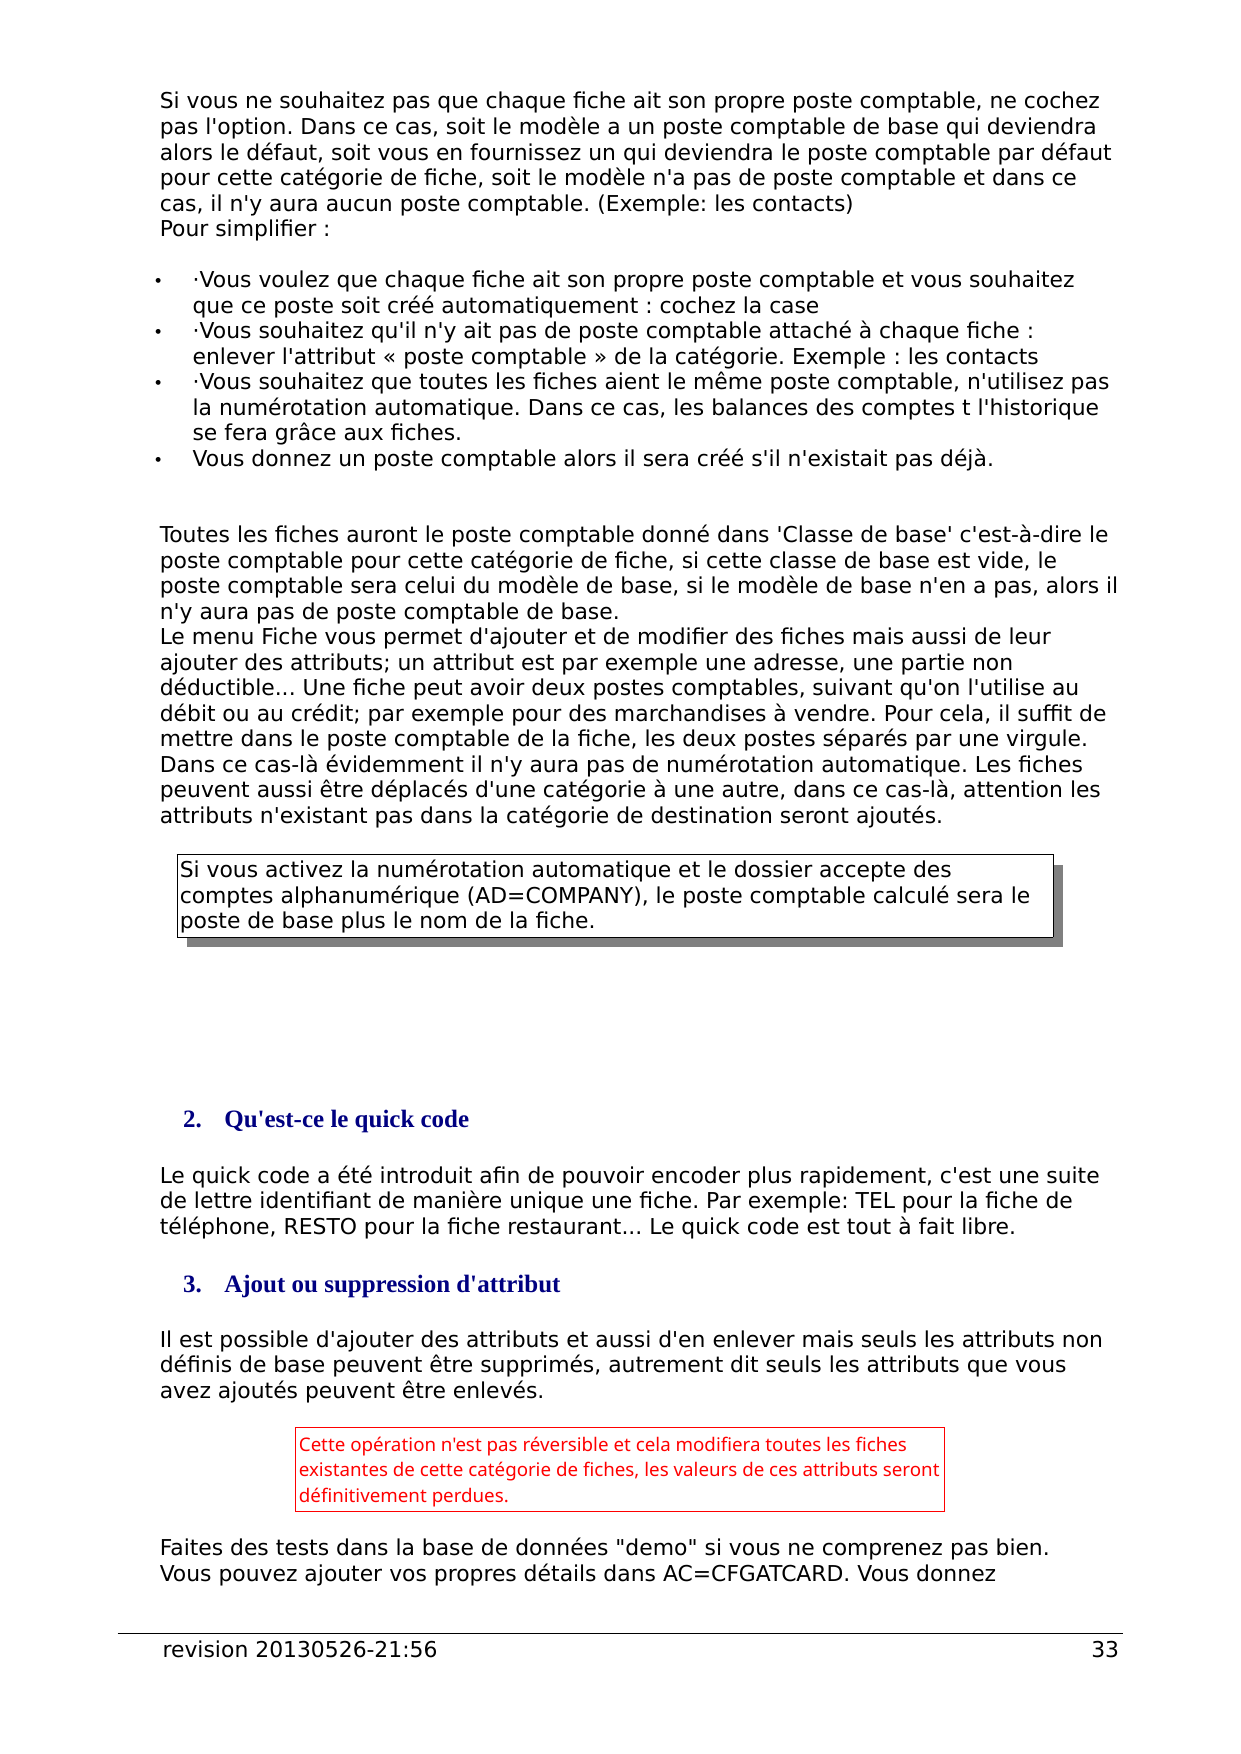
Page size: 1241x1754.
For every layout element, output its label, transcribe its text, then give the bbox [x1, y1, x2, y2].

text Si vous activez la numérotation automatique et le dossier accepte des comptes alphanumérique (AD=COMPANY), le poste comptable calculé sera le poste de base plus le nom de la fiche. [178, 855, 1053, 937]
subtitle Qu'est-ce le quick code [177, 1104, 1123, 1133]
text Toutes les fiches auront le poste comptable donné dans 'Classe de base' c'est-à-dire le poste comptable pour cette catégorie de fiche, si cette classe de base est vide, le poste comptable sera celui du modèle de base, si le modèle de base n'en a pas, alors il n'y aura pas de poste comptable de base. [159, 522, 1123, 624]
subtitle Ajout ou suppression d'attribut [177, 1269, 1123, 1297]
text Faites des tests dans la base de données "demo" si vous ne comprenez pas bien. [159, 1535, 1123, 1561]
text Cette opération n'est pas réversible et cela modifiera toutes les fiches existantes de cette catégorie de fiches, les valeurs de ces attributs seront définitivement perdues. [296, 1428, 944, 1511]
list ·Vous voulez que chaque fiche ait son propre poste comptable et vous souhaitez que ce poste soit créé automatiquement : cochez la case [155, 267, 1123, 318]
text Vous pouvez ajouter vos propres détails dans AC=CFGATCARD. Vous donnez [159, 1561, 1123, 1586]
text Il est possible d'ajouter des attributs et aussi d'en enlever mais seuls les attributs non définis de base peuvent être supprimés, autrement dit seuls les attributs que vous avez ajoutés peuvent être enlevés. [159, 1327, 1123, 1403]
text Le menu Fiche vous permet d'ajouter et de modifier des fiches mais aussi de leur ajouter des attributs; un attribut est par exemple une adresse, une partie non déductible... Une fiche peut avoir deux postes comptables, suivant qu'on l'utilise au débit ou au crédit; par exemple pour des marchandises à vendre. Pour cela, il suffit de mettre dans le poste comptable de la fiche, les deux postes séparés par une virgule. Dans ce cas-là évidemment il n'y aura pas de numérotation automatique. Les fiches peuvent aussi être déplacés d'une catégorie à une autre, dans ce cas-là, attention les attributs n'existant pas dans la catégorie de destination seront ajoutés. [159, 624, 1123, 829]
text Le quick code a été introduit afin de pouvoir encoder plus rapidement, c'est une suite de lettre identifiant de manière unique une fiche. Par exemple: TEL pour la fiche de téléphone, RESTO pour la fiche restaurant... Le quick code est tout à fait libre. [159, 1163, 1123, 1239]
text Pour simplifier : [159, 216, 1123, 242]
text Si vous ne souhaitez pas que chaque fiche ait son propre poste comptable, ne cochez pas l'option. Dans ce cas, soit le modèle a un poste comptable de base qui deviendra alors le défaut, soit vous en fournissez un qui deviendra le poste comptable par défaut pour cette catégorie de fiche, soit le modèle n'a pas de poste comptable et dans ce cas, il n'y aura aucun poste comptable. (Exemple: les contacts) [159, 88, 1123, 216]
list ·Vous souhaitez que toutes les fiches aient le même poste comptable, n'utilisez pas la numérotation automatique. Dans ce cas, les balances des comptes t l'historique se fera grâce aux fiches. [155, 369, 1123, 446]
list Vous donnez un poste comptable alors il sera créé s'il n'existait pas déjà. [155, 446, 1123, 471]
list ·Vous souhaitez qu'il n'y ait pas de poste comptable attaché à chaque fiche : enlever l'attribut « poste comptable » de la catégorie. Exemple : les contacts [155, 318, 1123, 369]
